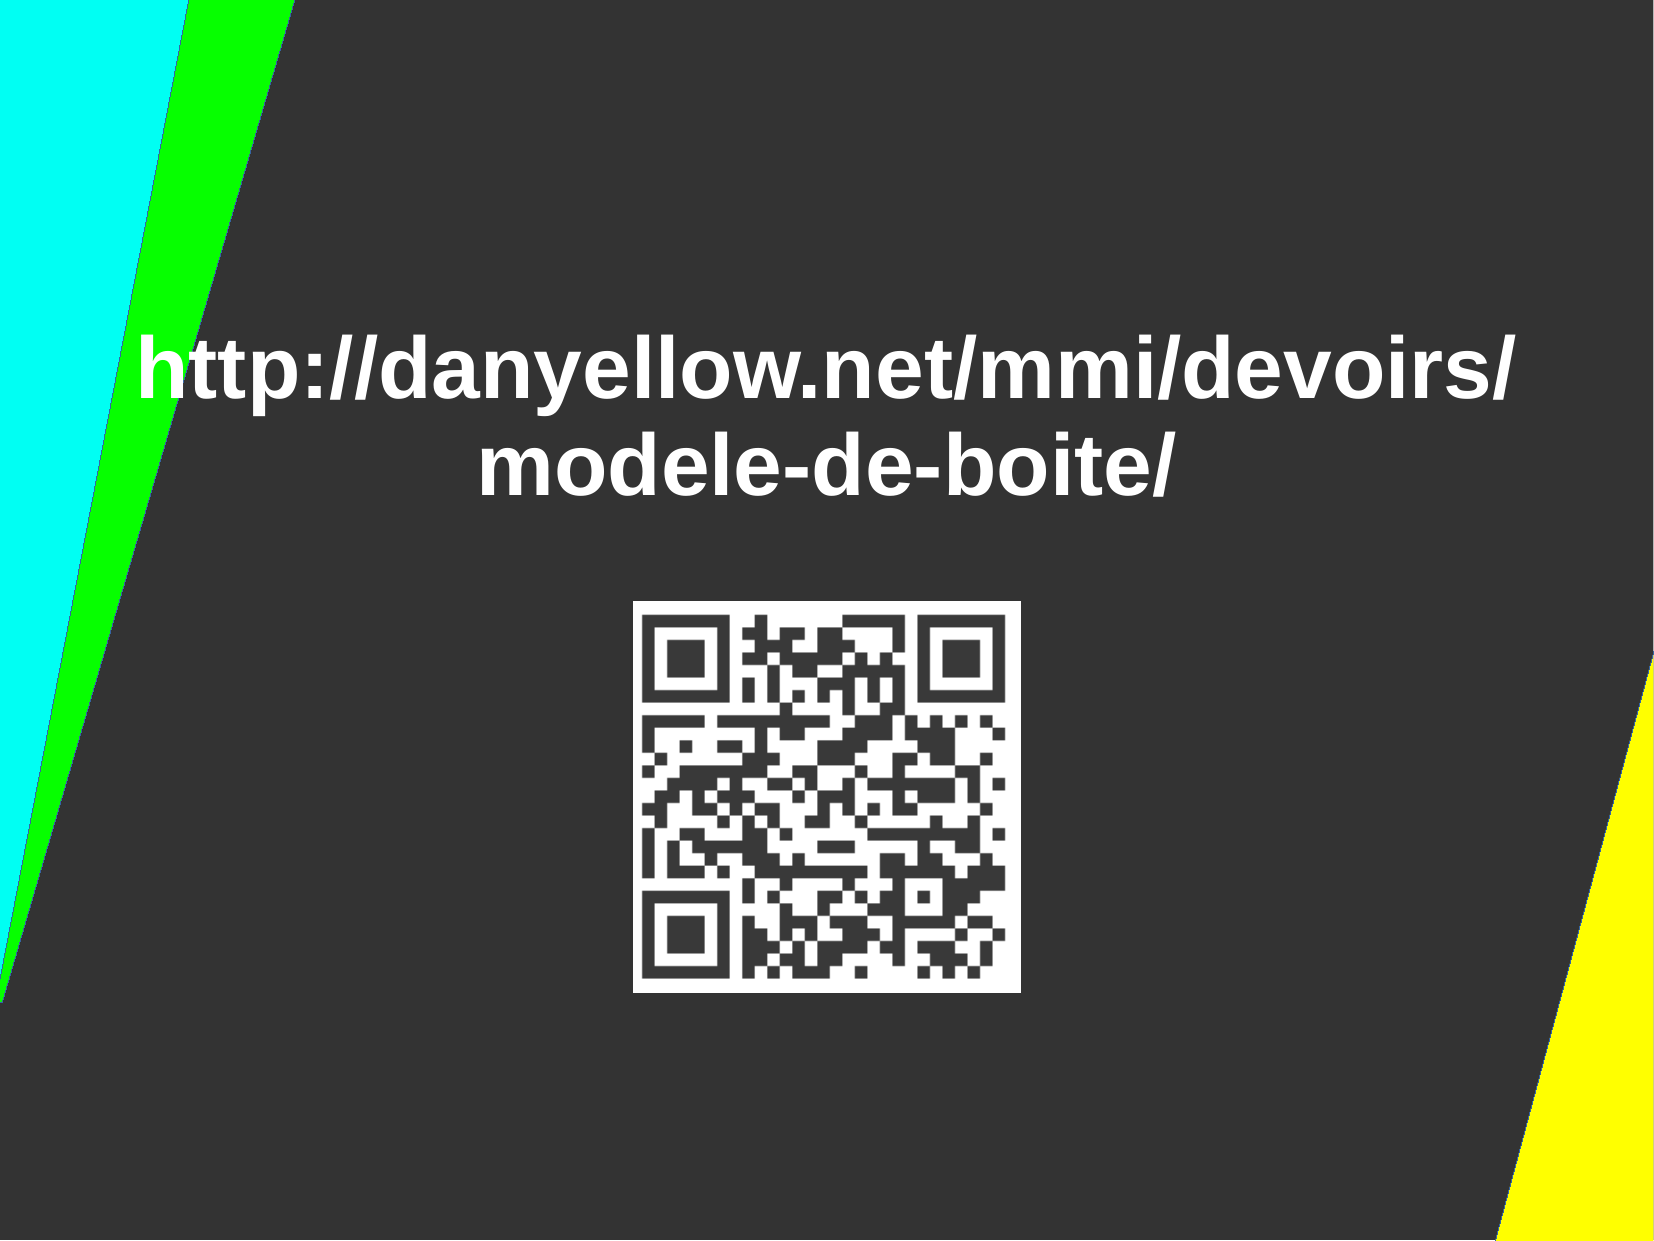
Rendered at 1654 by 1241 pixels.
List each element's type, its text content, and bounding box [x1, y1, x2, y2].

title http://danyellow.net/mmi/devoirs/modele-de-boite/ [90, 318, 1622, 515]
text_box [1495, 650, 1654, 1241]
text_box [0, 0, 295, 1003]
picture [633, 601, 1021, 993]
